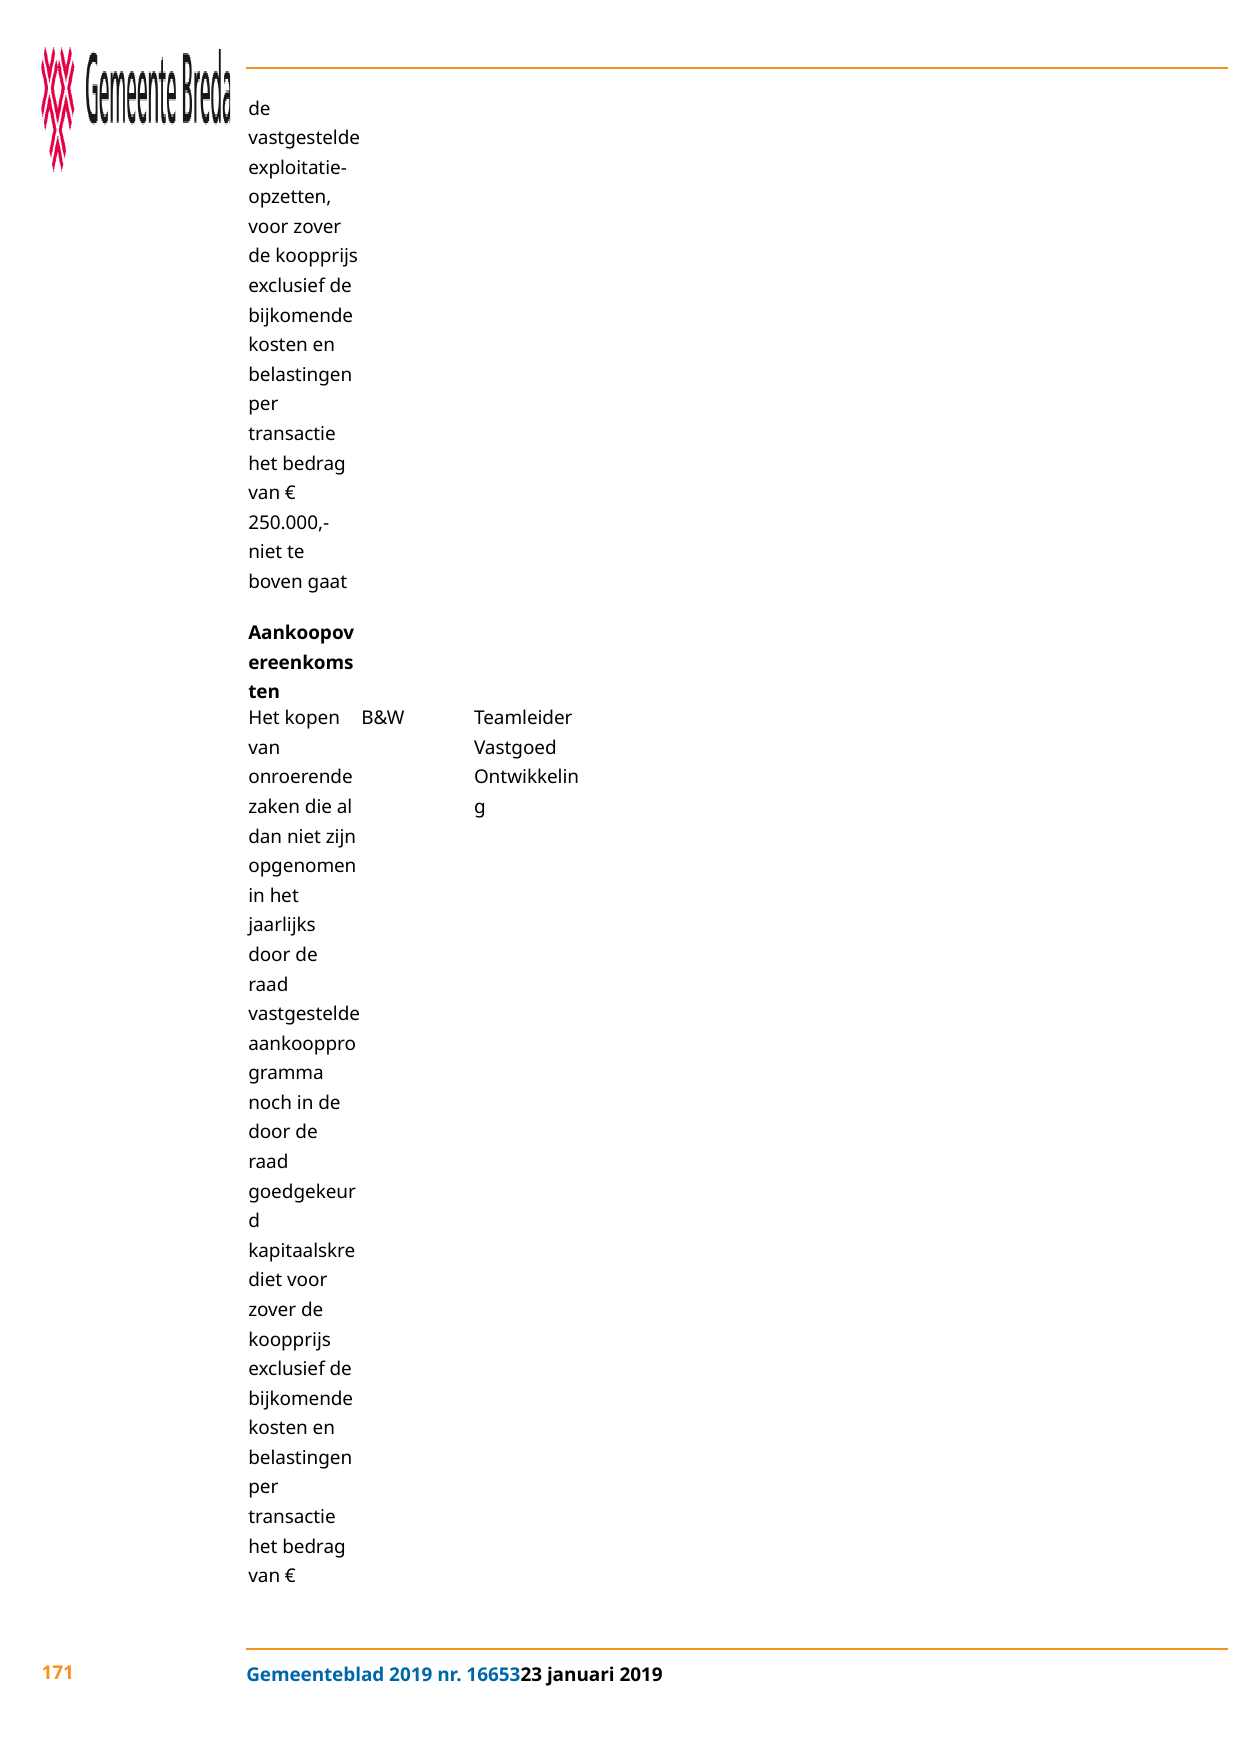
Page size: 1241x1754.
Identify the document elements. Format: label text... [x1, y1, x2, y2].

table_cell [361, 95, 474, 594]
table_cell [474, 95, 587, 594]
table_cell B&W [361, 705, 474, 1588]
table_cell Aankoopovereenkomsten [248, 620, 361, 704]
table_cell [587, 705, 700, 1588]
picture [41, 47, 231, 172]
table_cell [361, 594, 474, 619]
table_cell Het kopen van onroerende zaken die al dan niet zijn opgenomen in het jaarlijks door de raad vastgestelde aankoopprogramma noch in de door de raad goedgekeurd kapitaalskrediet voor zover de koopprijs exclusief de bijkomende kosten en belastingen per transactie het bedrag van € [248, 705, 361, 1588]
table_cell [587, 95, 700, 594]
table_cell [361, 620, 474, 704]
table_cell [587, 620, 700, 704]
table_cell [474, 594, 587, 619]
table_cell de vastgestelde exploitatie-opzetten, voor zover de koopprijs exclusief de bijkomende kosten en belastingen per transactie het bedrag van € 250.000,- niet te boven gaat [248, 95, 361, 594]
table_cell [587, 594, 700, 619]
table_cell [248, 594, 361, 619]
table_cell Teamleider Vastgoed Ontwikkeling [474, 705, 587, 1588]
table_cell [474, 620, 587, 704]
